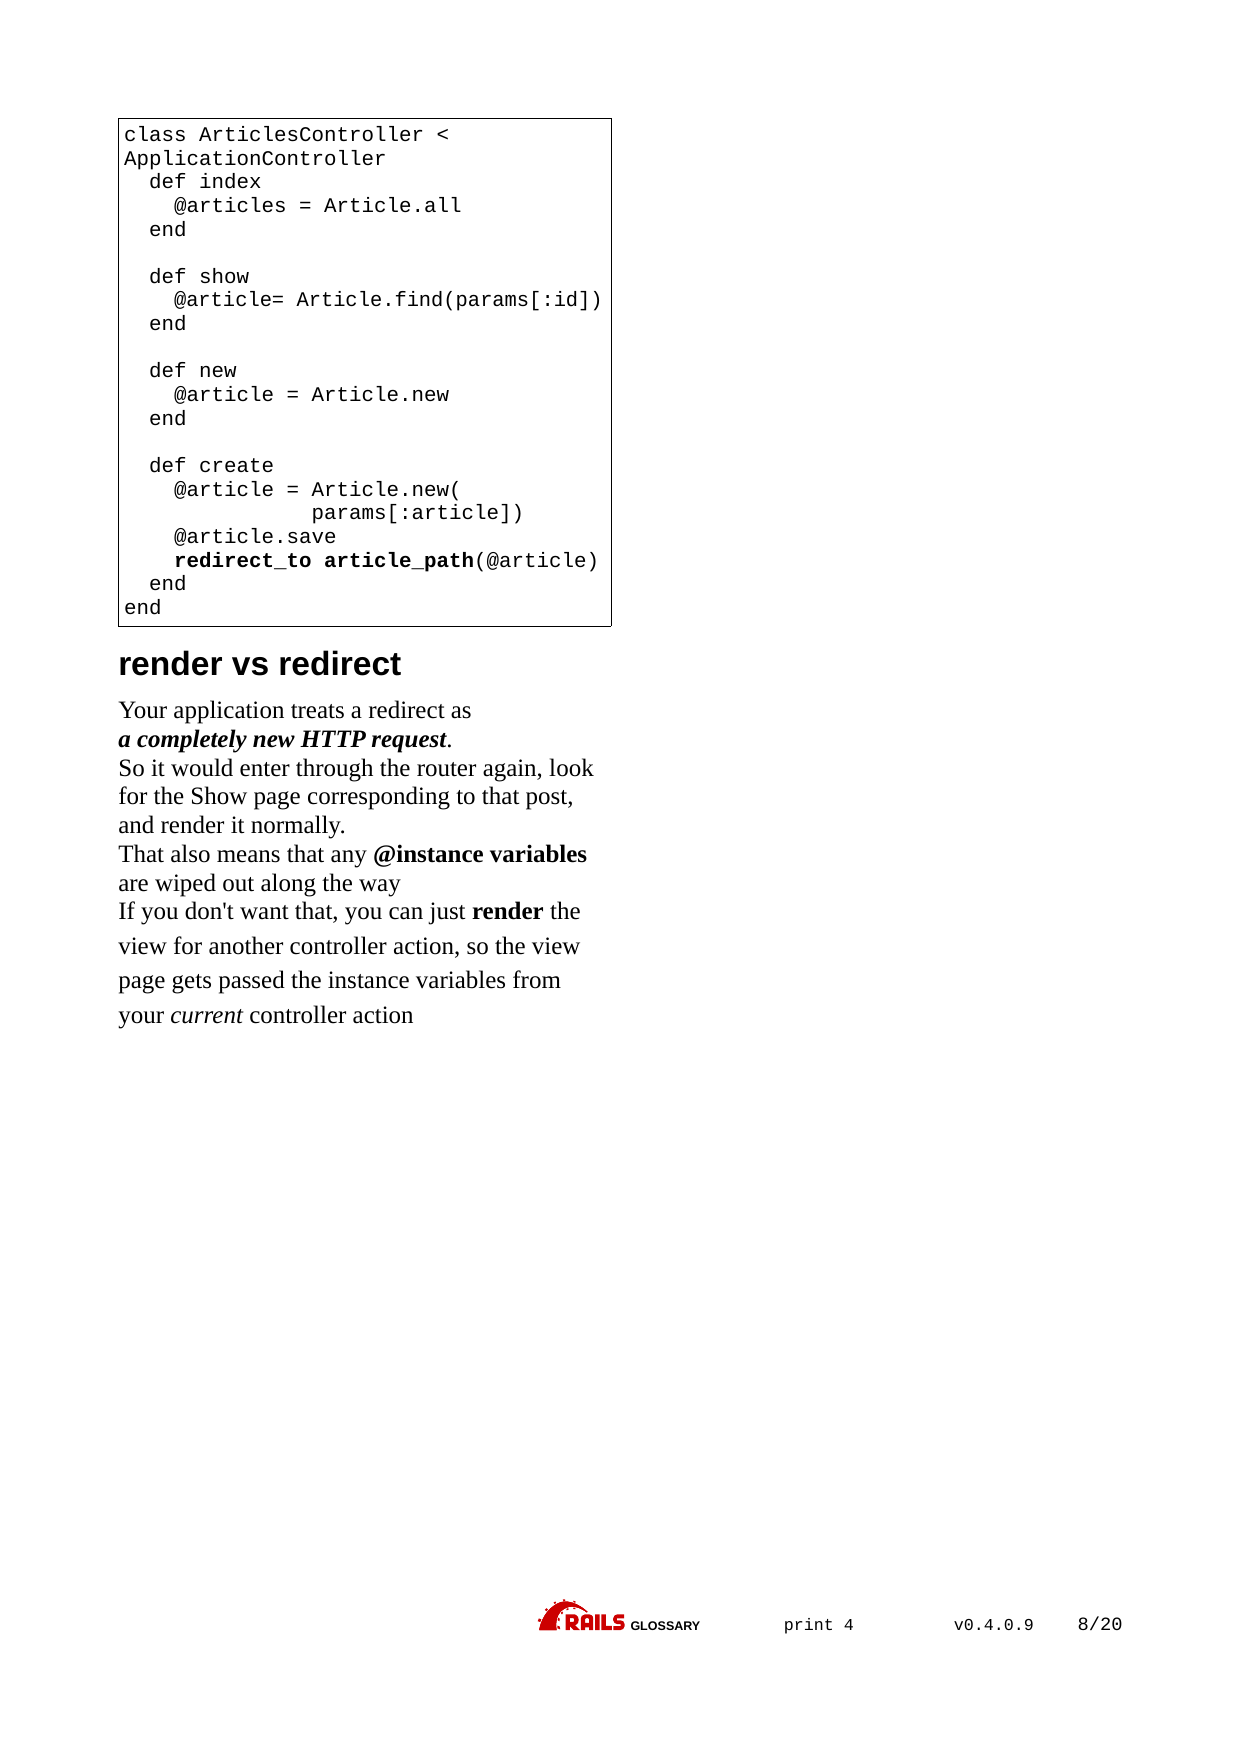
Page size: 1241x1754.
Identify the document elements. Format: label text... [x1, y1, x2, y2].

text a completely new HTTP request. [118, 724, 611, 753]
text Your application treats a redirect as [118, 695, 611, 724]
text If you don't want that, you can just render the view for another controller action, so the view page gets passed the instance variables from your current controller action [118, 896, 611, 1029]
table_header class ArticlesController < ApplicationController def index @articles = Article.all end def show @article= Article.find(params[:id]) end def new @article = Article.new end def create @article = Article.new( params[:article]) @article.save redirect_to article_path(@article) end end [119, 119, 611, 626]
subtitle render vs redirect [118, 644, 611, 683]
text That also means that any @instance variables are wiped out along the way [118, 839, 611, 896]
text So it would enter through the router again, look for the Show page corresponding to that post, and render it normally. [118, 753, 611, 839]
